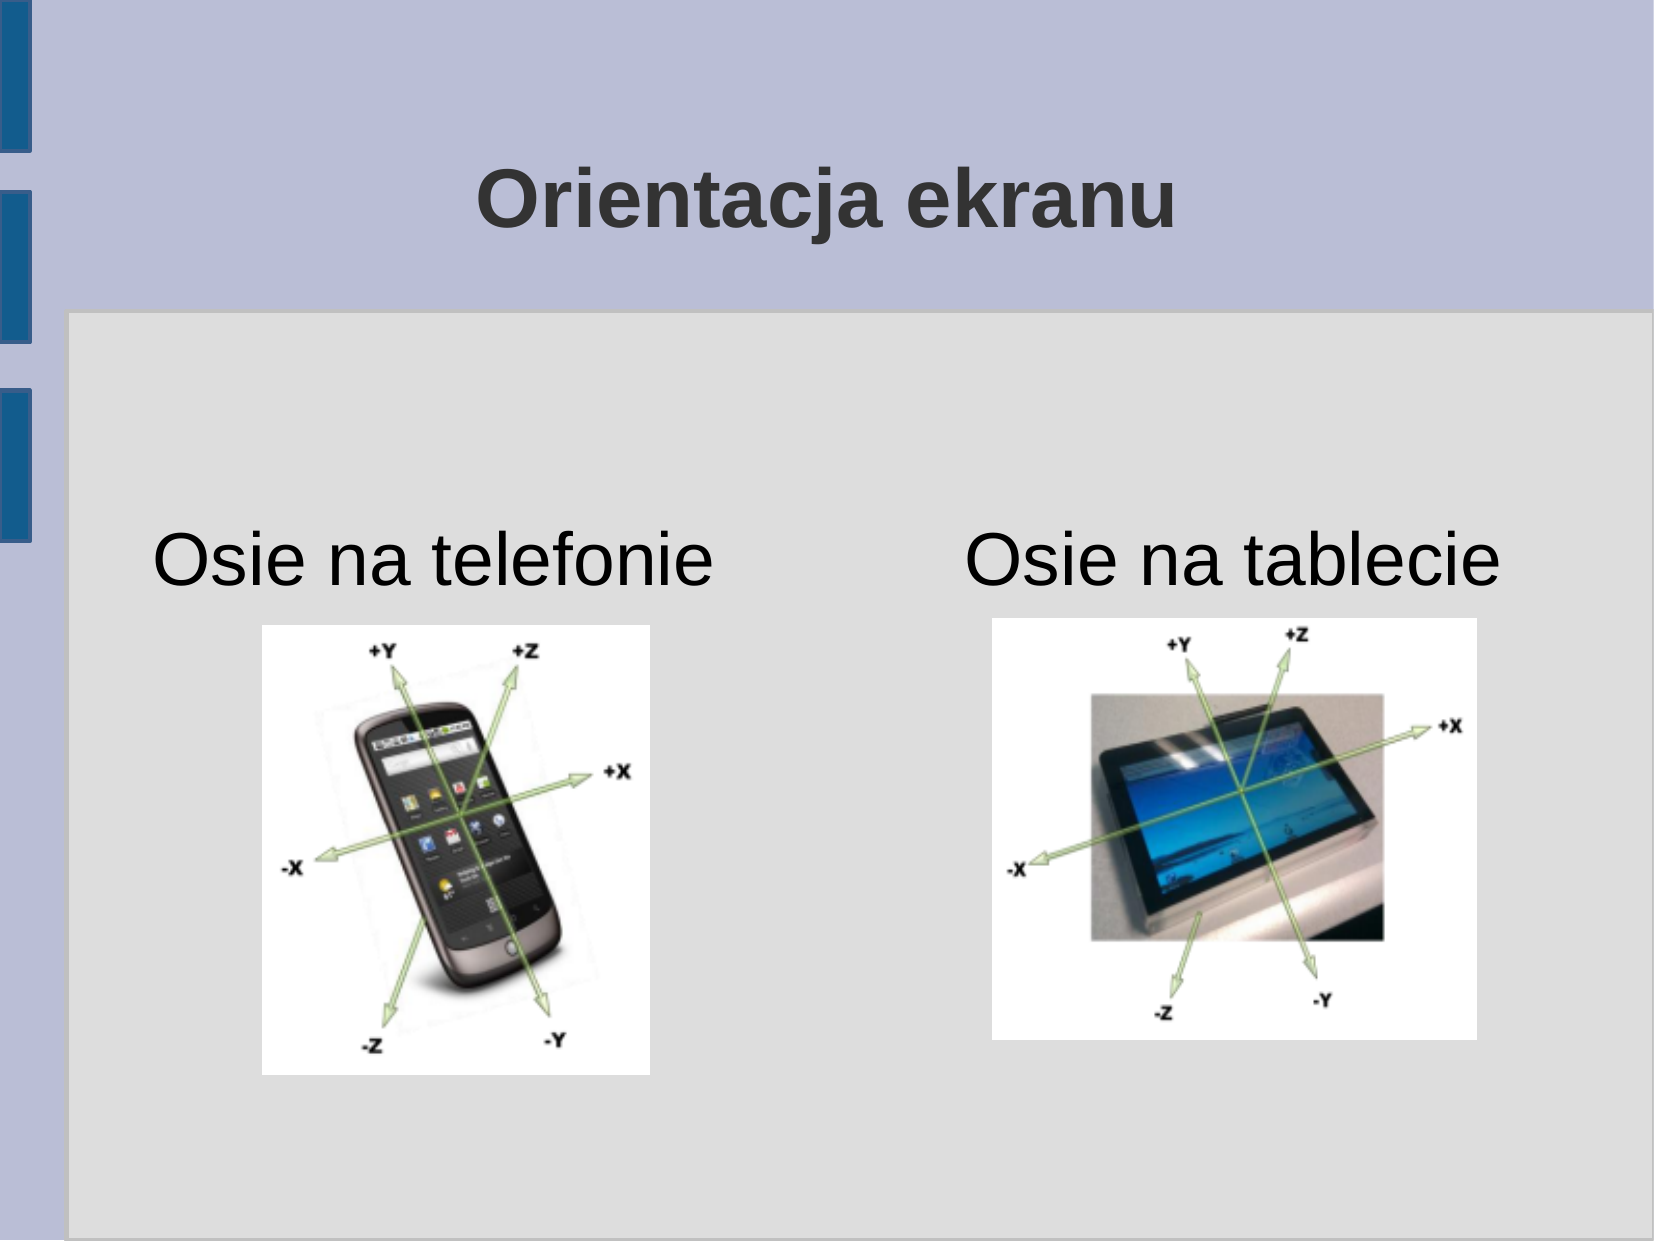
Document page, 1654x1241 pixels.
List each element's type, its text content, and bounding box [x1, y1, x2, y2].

title Osie na telefonie Osie na tablecie [121, 344, 1534, 1127]
title Orientacja ekranu [121, 91, 1534, 299]
